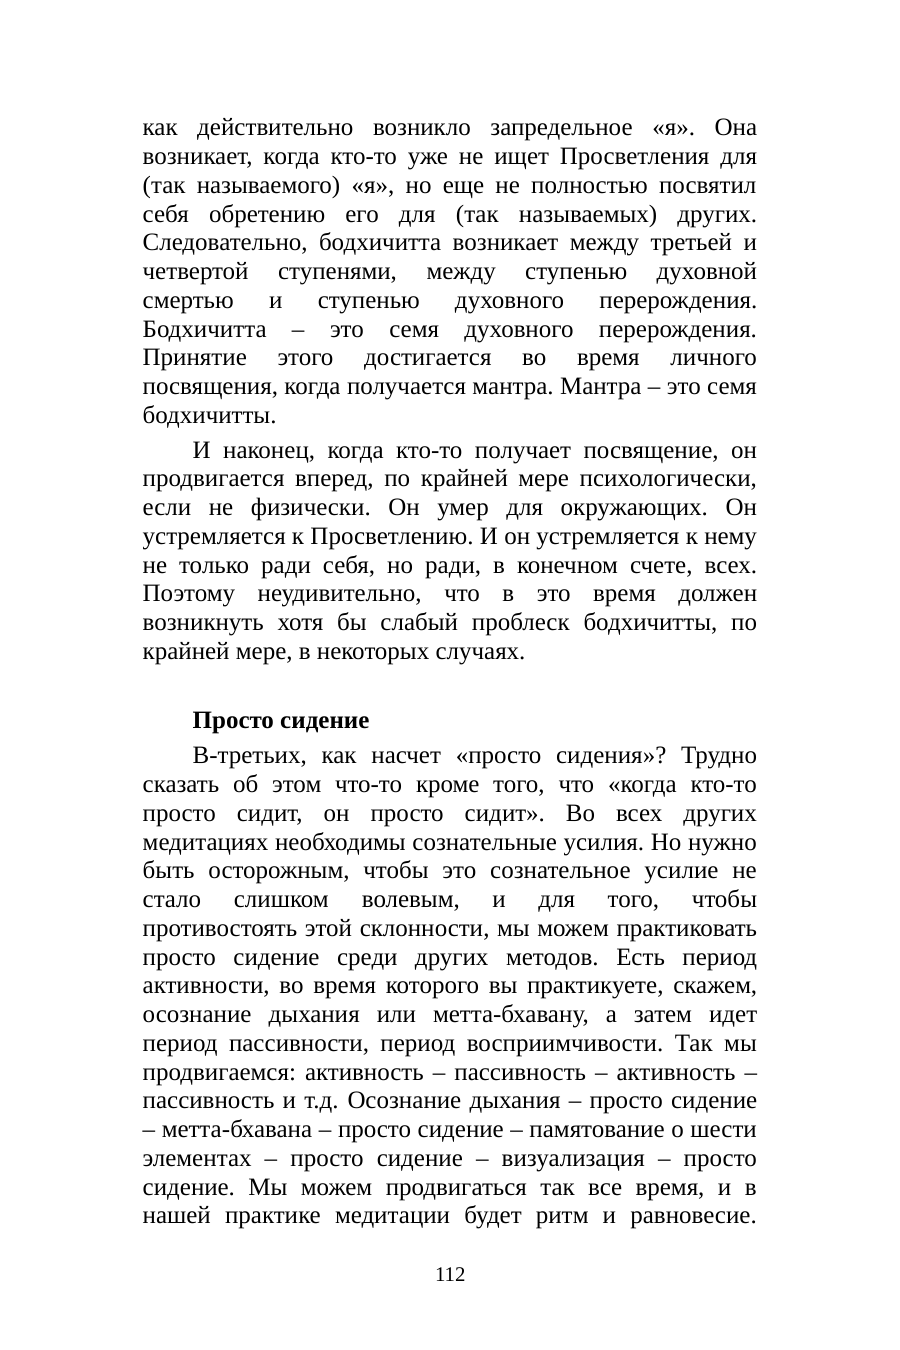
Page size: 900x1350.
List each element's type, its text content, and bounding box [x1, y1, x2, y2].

text как действительно возникло запредельное «я». Она возникает, когда кто-то уже не ищет Просветления для (так называемого) «я», но еще не полностью посвятил себя обретению его для (так называемых) других. Следовательно, бодхичитта возникает между третьей и четвертой ступенями, между ступенью духовной смертью и ступенью духовного перерождения. Бодхичитта – это семя духовного перерождения. Принятие этого достигается во время личного посвящения, когда получается мантра. Мантра – это семя бодхичитты. [142, 112, 757, 429]
text И наконец, когда кто-то получает посвящение, он продвигается вперед, по крайней мере психологически, если не физически. Он умер для окружающих. Он устремляется к Просветлению. И он устремляется к нему не только ради себя, но ради, в конечном счете, всех. Поэтому неудивительно, что в это время должен возникнуть хотя бы слабый проблеск бодхичитты, по крайней мере, в некоторых случаях. [142, 435, 757, 665]
subtitle Просто сидение [142, 706, 757, 734]
text В-третьих, как насчет «просто сидения»? Трудно сказать об этом что-то кроме того, что «когда кто-то просто сидит, он просто сидит». Во всех других медитациях необходимы сознательные усилия. Но нужно быть осторожным, чтобы это сознательное усилие не стало слишком волевым, и для того, чтобы противостоять этой склонности, мы можем практиковать просто сидение среди других методов. Есть период активности, во время которого вы практикуете, скажем, осознание дыхания или метта-бхавану, а затем идет период пассивности, период восприимчивости. Так мы продвигаемся: активность – пассивность – активность – пассивность и т.д. Осознание дыхания – просто сидение – метта-бхавана – просто сидение – памятование о шести элементах – просто сидение – визуализация – просто сидение. Мы можем продвигаться так все время, и в нашей практике медитации будет ритм и равновесие. [142, 740, 757, 1229]
